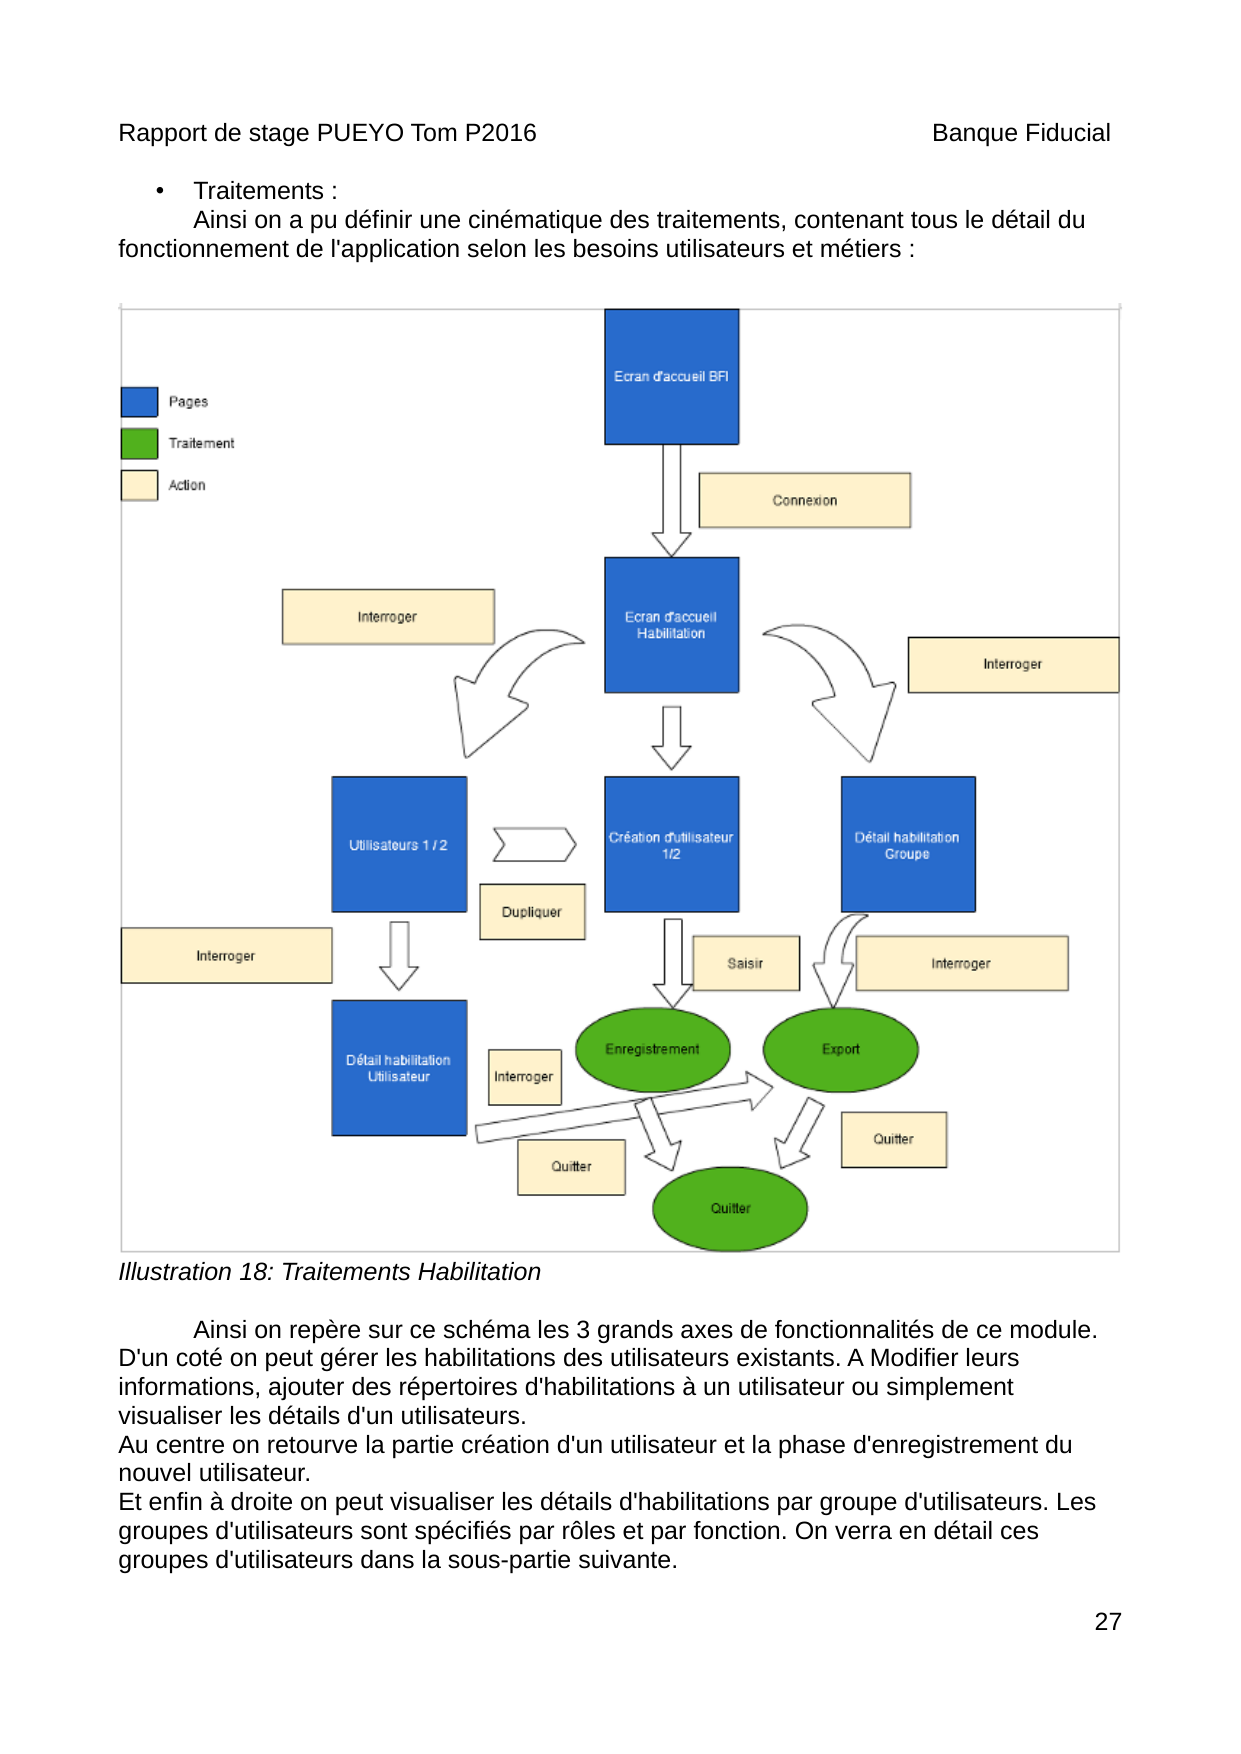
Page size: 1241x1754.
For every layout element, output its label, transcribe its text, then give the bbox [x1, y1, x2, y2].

text Illustration 18: Traitements Habilitation [118, 1257, 1122, 1286]
list Traitements : [156, 176, 1122, 205]
text Ainsi on repère sur ce schéma les 3 grands axes de fonctionnalités de ce module. D'un coté on peut gérer les habilitations des utilisateurs existants. A Modifier leurs informations, ajouter des répertoires d'habilitations à un utilisateur ou simplement visualiser les détails d'un utilisateurs. [118, 1314, 1122, 1429]
picture [118, 303, 1123, 1257]
text Et enfin à droite on peut visualiser les détails d'habilitations par groupe d'utilisateurs. Les groupes d'utilisateurs sont spécifiés par rôles et par fonction. On verra en détail ces groupes d'utilisateurs dans la sous-partie suivante. [118, 1487, 1122, 1573]
text Ainsi on a pu définir une cinématique des traitements, contenant tous le détail du fonctionnement de l'application selon les besoins utilisateurs et métiers : [118, 205, 1122, 263]
text Au centre on retourve la partie création d'un utilisateur et la phase d'enregistrement du nouvel utilisateur. [118, 1429, 1122, 1487]
